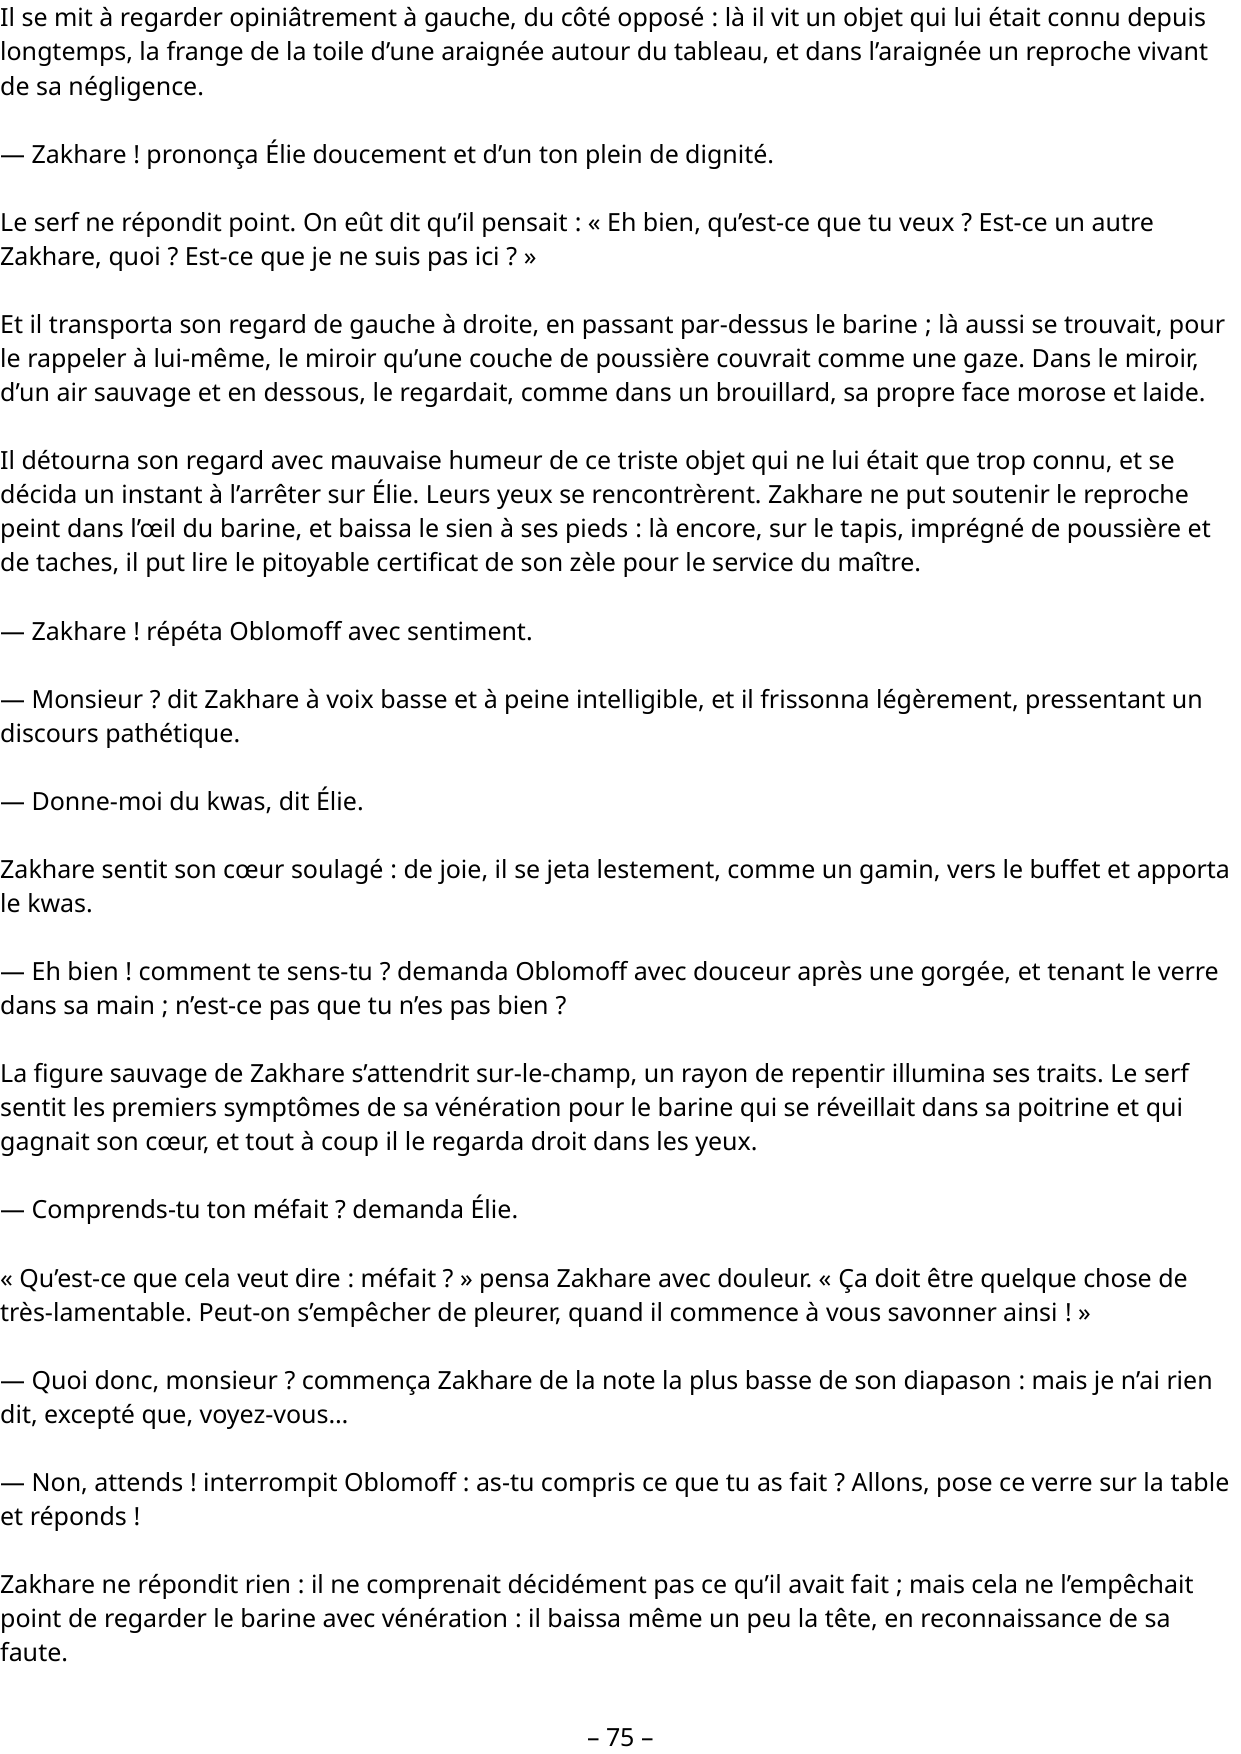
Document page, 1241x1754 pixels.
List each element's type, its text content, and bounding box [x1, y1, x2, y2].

text Zakhare sentit son cœur soulagé : de joie, il se jeta lestement, comme un gamin, vers le buffet et apporta le kwas. [0, 852, 1240, 920]
text — Quoi donc, monsieur ? commença Zakhare de la note la plus basse de son diapason : mais je n’ai rien dit, excepté que, voyez-vous… [0, 1362, 1240, 1431]
text — Zakhare ! prononça Élie doucement et d’un ton plein de dignité. [0, 136, 1240, 170]
text — Donne-moi du kwas, dit Élie. [0, 783, 1240, 817]
text Et il transporta son regard de gauche à droite, en passant par-dessus le barine ; là aussi se trouvait, pour le rappeler à lui-même, le miroir qu’une couche de poussière couvrait comme une gaze. Dans le miroir, d’un air sauvage et en dessous, le regardait, comme dans un brouillard, sa propre face morose et laide. [0, 307, 1240, 409]
text — Monsieur ? dit Zakhare à voix basse et à peine intelligible, et il frissonna légèrement, pressentant un discours pathétique. [0, 681, 1240, 749]
text Il se mit à regarder opiniâtrement à gauche, du côté opposé : là il vit un objet qui lui était connu depuis longtemps, la frange de la toile d’une araignée autour du tableau, et dans l’araignée un reproche vivant de sa négligence. [0, 0, 1240, 102]
text Le serf ne répondit point. On eût dit qu’il pensait : « Eh bien, qu’est-ce que tu veux ? Est-ce un autre Zakhare, quoi ? Est-ce que je ne suis pas ici ? » [0, 204, 1240, 272]
text Il détourna son regard avec mauvaise humeur de ce triste objet qui ne lui était que trop connu, et se décida un instant à l’arrêter sur Élie. Leurs yeux se rencontrèrent. Zakhare ne put soutenir le reproche peint dans l’œil du barine, et baissa le sien à ses pieds : là encore, sur le tapis, imprégné de poussière et de taches, il put lire le pitoyable certificat de son zèle pour le service du maître. [0, 443, 1240, 579]
text — Non, attends ! interrompit Oblomoff : as-tu compris ce que tu as fait ? Allons, pose ce verre sur la table et réponds ! [0, 1465, 1240, 1533]
text — Eh bien ! comment te sens-tu ? demanda Oblomoff avec douceur après une gorgée, et tenant le verre dans sa main ; n’est-ce pas que tu n’es pas bien ? [0, 954, 1240, 1022]
text — Zakhare ! répéta Oblomoff avec sentiment. [0, 613, 1240, 647]
text — Comprends-tu ton méfait ? demanda Élie. [0, 1192, 1240, 1226]
text Zakhare ne répondit rien : il ne comprenait décidément pas ce qu’il avait fait ; mais cela ne l’empêchait point de regarder le barine avec vénération : il baissa même un peu la tête, en reconnaissance de sa faute. [0, 1567, 1240, 1669]
text « Qu’est-ce que cela veut dire : méfait ? » pensa Zakhare avec douleur. « Ça doit être quelque chose de très-lamentable. Peut-on s’empêcher de pleurer, quand il commence à vous savonner ainsi ! » [0, 1260, 1240, 1328]
text La figure sauvage de Zakhare s’attendrit sur-le-champ, un rayon de repentir illumina ses traits. Le serf sentit les premiers symptômes de sa vénération pour le barine qui se réveillait dans sa poitrine et qui gagnait son cœur, et tout à coup il le regarda droit dans les yeux. [0, 1056, 1240, 1158]
